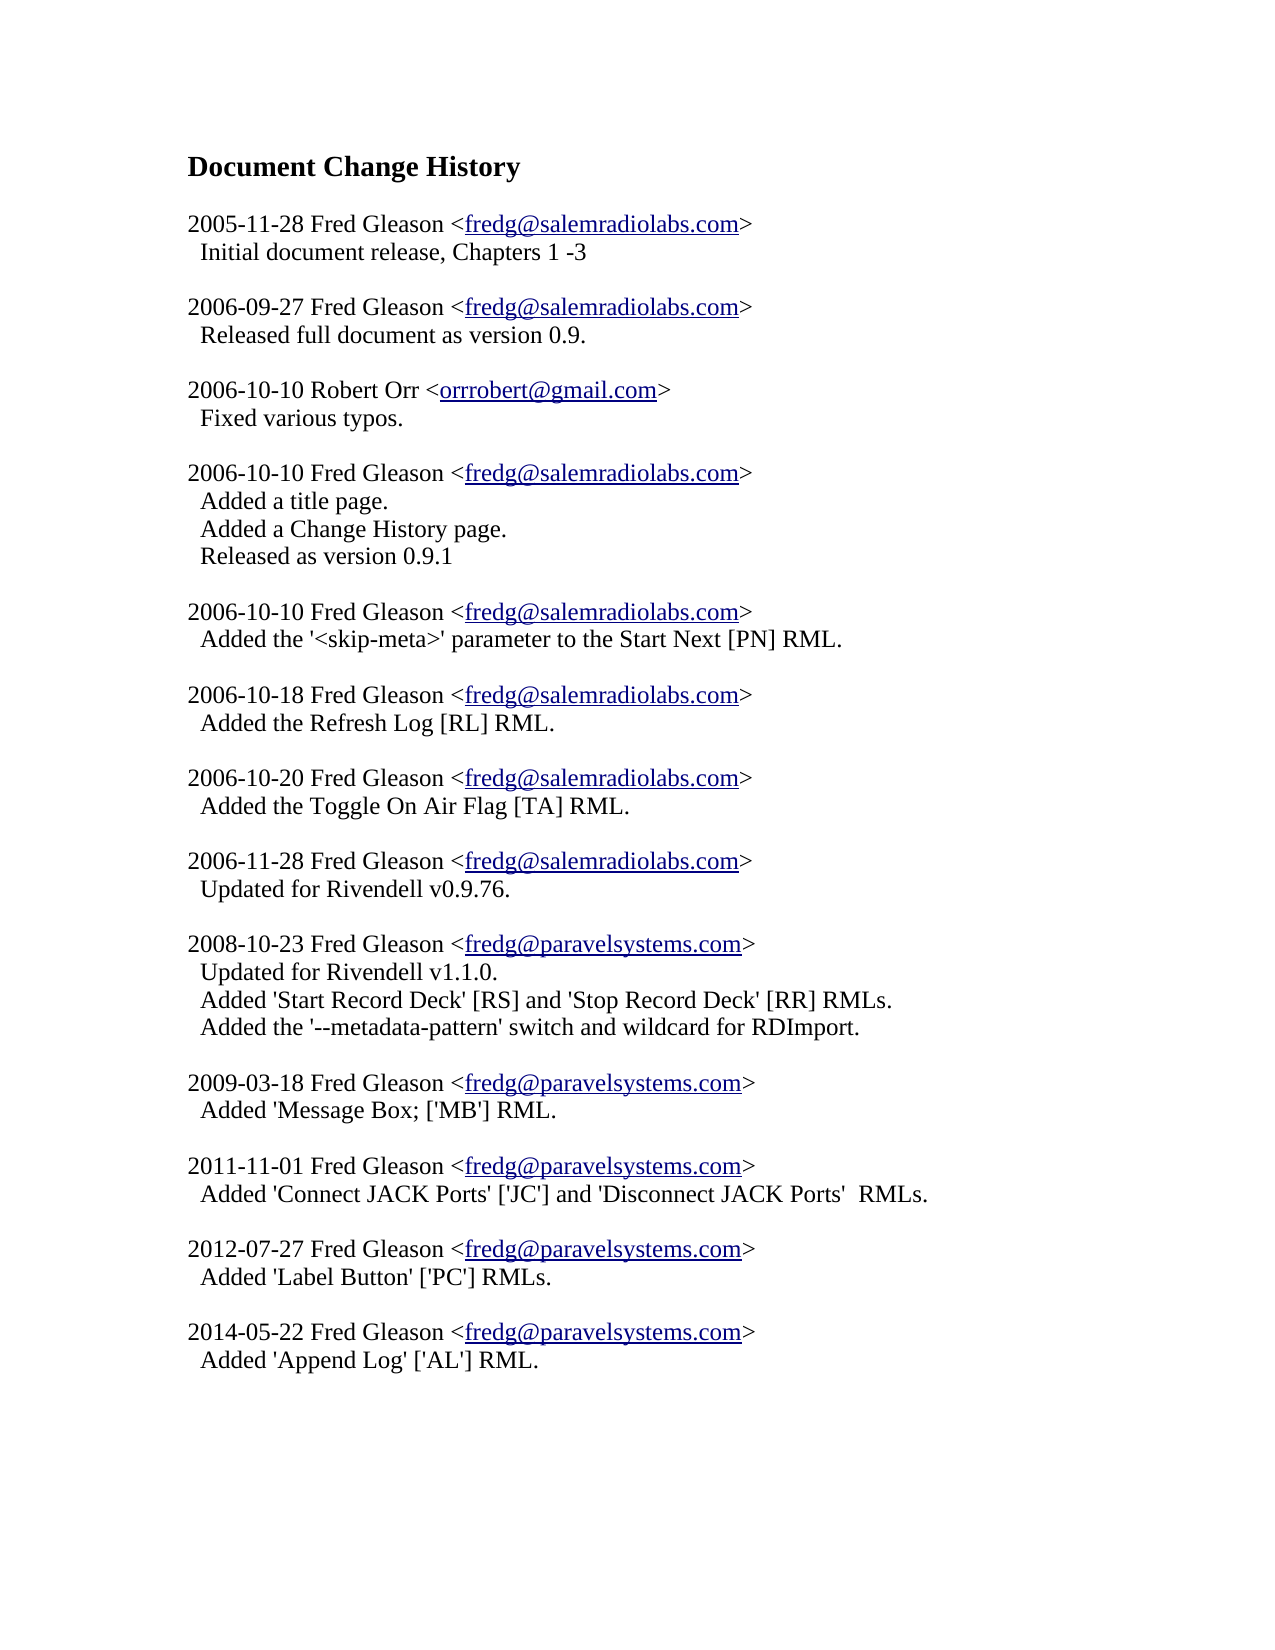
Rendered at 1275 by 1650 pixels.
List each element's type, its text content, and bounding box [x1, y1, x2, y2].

text 2006-11-28 Fred Gleason <fredg@salemradiolabs.com> [187, 847, 1087, 875]
text Added 'Start Record Deck' [RS] and 'Stop Record Deck' [RR] RMLs. [187, 986, 1087, 1013]
text 2006-10-10 Fred Gleason <fredg@salemradiolabs.com> [187, 598, 1087, 626]
text Updated for Rivendell v1.1.0. [187, 958, 1087, 986]
text Updated for Rivendell v0.9.76. [187, 875, 1087, 903]
text 2005-11-28 Fred Gleason <fredg@salemradiolabs.com> [187, 210, 1087, 238]
text 2006-10-10 Robert Orr <orrrobert@gmail.com> [187, 376, 1087, 404]
text 2011-11-01 Fred Gleason <fredg@paravelsystems.com> [187, 1152, 1087, 1180]
text Added 'Label Button' ['PC'] RMLs. [187, 1263, 1087, 1291]
text Document Change History [187, 150, 1087, 182]
text Added 'Message Box; ['MB'] RML. [187, 1097, 1087, 1124]
text 2012-07-27 Fred Gleason <fredg@paravelsystems.com> [187, 1235, 1087, 1263]
text Added 'Connect JACK Ports' ['JC'] and 'Disconnect JACK Ports' RMLs. [187, 1180, 1087, 1207]
text Released full document as version 0.9. [187, 321, 1087, 348]
text 2006-10-18 Fred Gleason <fredg@salemradiolabs.com> [187, 681, 1087, 709]
text 2006-10-20 Fred Gleason <fredg@salemradiolabs.com> [187, 764, 1087, 792]
text Fixed various typos. [187, 404, 1087, 432]
text 2009-03-18 Fred Gleason <fredg@paravelsystems.com> [187, 1069, 1087, 1097]
text Initial document release, Chapters 1 -3 [187, 238, 1087, 265]
text Added the Refresh Log [RL] RML. [187, 709, 1087, 736]
text 2008-10-23 Fred Gleason <fredg@paravelsystems.com> [187, 930, 1087, 958]
text Added the '--metadata-pattern' switch and wildcard for RDImport. [187, 1013, 1087, 1041]
text Added the '<skip-meta>' parameter to the Start Next [PN] RML. [187, 626, 1087, 653]
text Added the Toggle On Air Flag [TA] RML. [187, 792, 1087, 819]
text 2014-05-22 Fred Gleason <fredg@paravelsystems.com> [187, 1318, 1087, 1346]
text Added a title page. [187, 487, 1087, 515]
text Released as version 0.9.1 [187, 542, 1087, 570]
text Added 'Append Log' ['AL'] RML. [187, 1346, 1087, 1374]
text Added a Change History page. [187, 515, 1087, 542]
text 2006-10-10 Fred Gleason <fredg@salemradiolabs.com> [187, 459, 1087, 487]
text 2006-09-27 Fred Gleason <fredg@salemradiolabs.com> [187, 293, 1087, 321]
